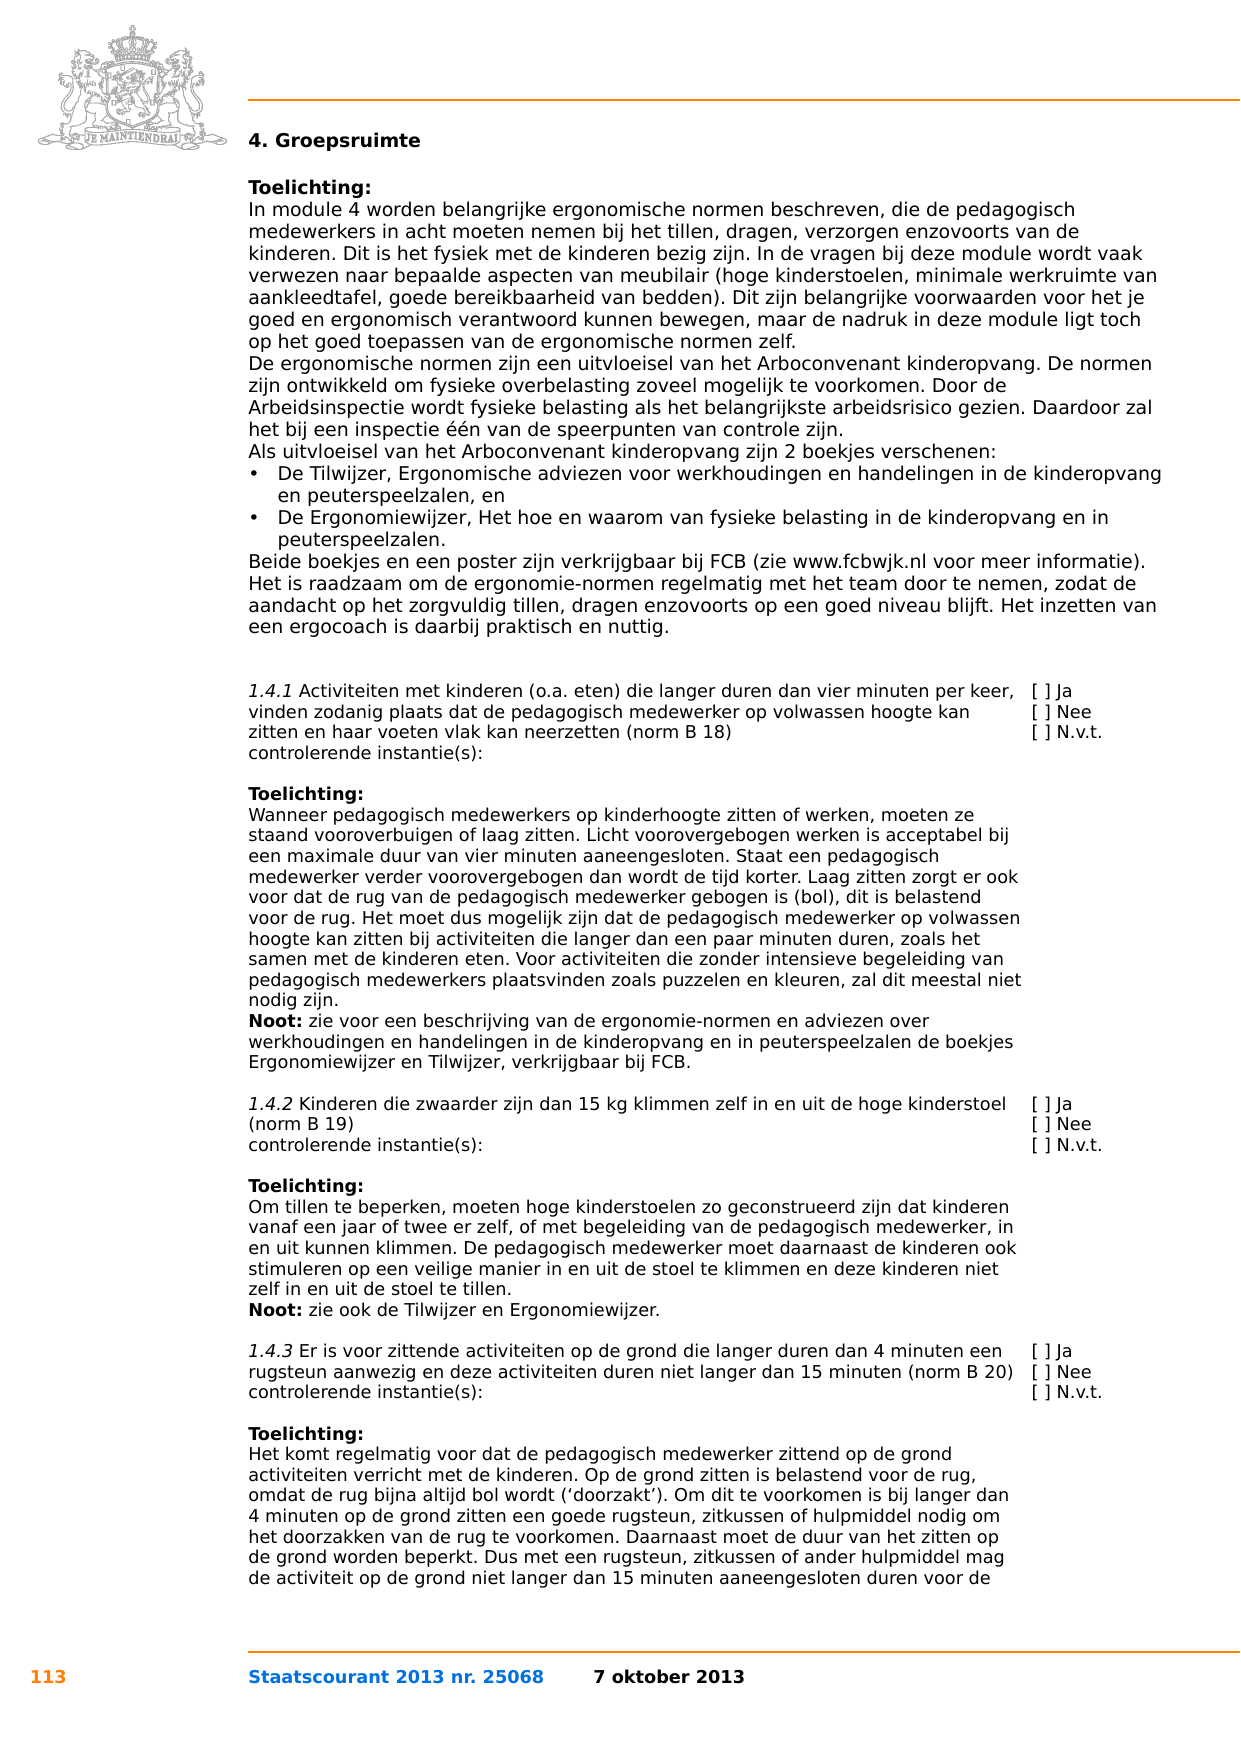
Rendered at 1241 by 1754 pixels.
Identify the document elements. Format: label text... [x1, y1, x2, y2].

table_cell 1.4.2 Kinderen die zwaarder zijn dan 15 kg klimmen zelf in en uit de hoge kinderstoel (norm B 19) controlerende instantie(s): [248, 1094, 1026, 1155]
text Als uitvloeisel van het Arboconvenant kinderopvang zijn 2 boekjes verschenen: [248, 441, 1163, 463]
table_cell [ ] Ja [ ] Nee [ ] N.v.t. [1026, 1341, 1163, 1403]
table_cell [248, 1073, 1163, 1093]
text Het is raadzaam om de ergonomie-normen regelmatig met het team door te nemen, zodat de aandacht op het zorgvuldig tillen, dragen enzovoorts op een goed niveau blijft. Het inzetten van een ergocoach is daarbij praktisch en nuttig. [248, 572, 1163, 638]
table_header [1026, 660, 1163, 681]
text • De Ergonomiewijzer, Het hoe en waarom van fysieke belasting in de kinderopvang en in peuterspeelzalen. [248, 507, 1163, 551]
table_cell Toelichting: Het komt regelmatig voor dat de pedagogisch medewerker zittend op de grond activiteiten verricht met de kinderen. Op de grond zitten is belastend voor de rug, omdat de rug bijna altijd bol wordt (‘doorzakt’). Om dit te voorkomen is bij langer dan 4 minuten op de grond zitten een goede rugsteun, zitkussen of hulpmiddel nodig om het doorzakken van de rug te voorkomen. Daarnaast moet de duur van het zitten op de grond worden beperkt. Dus met een rugsteun, zitkussen of ander hulpmiddel mag de activiteit op de grond niet langer dan 15 minuten aaneengesloten duren voor de [248, 1424, 1026, 1588]
text Beide boekjes en een poster zijn verkrijgbaar bij FCB (zie www.fcbwjk.nl voor meer informatie). [248, 551, 1163, 572]
text Toelichting: [248, 177, 1163, 199]
table_cell [ ] Ja [ ] Nee [ ] N.v.t. [1026, 681, 1163, 763]
table_cell [1026, 1155, 1163, 1176]
table_cell Toelichting: Om tillen te beperken, moeten hoge kinderstoelen zo geconstrueerd zijn dat kinderen vanaf een jaar of twee er zelf, of met begeleiding van de pedagogisch medewerker, in en uit kunnen klimmen. De pedagogisch medewerker moet daarnaast de kinderen ook stimuleren op een veilige manier in en uit de stoel te klimmen en deze kinderen niet zelf in en uit de stoel te tillen. Noot: zie ook de Tilwijzer en Ergonomiewijzer. [248, 1176, 1026, 1320]
table_cell [1026, 1176, 1163, 1320]
table_cell [ ] Ja [ ] Nee [ ] N.v.t. [1026, 1094, 1163, 1155]
text In module 4 worden belangrijke ergonomische normen beschreven, die de pedagogisch medewerkers in acht moeten nemen bij het tillen, dragen, verzorgen enzovoorts van de kinderen. Dit is het fysiek met de kinderen bezig zijn. In de vragen bij deze module wordt vaak verwezen naar bepaalde aspecten van meubilair (hoge kinderstoelen, minimale werkruimte van aankleedtafel, goede bereikbaarheid van bedden). Dit zijn belangrijke voorwaarden voor het je goed en ergonomisch verantwoord kunnen bewegen, maar de nadruk in deze module ligt toch op het goed toepassen van de ergonomische normen zelf. [248, 199, 1163, 353]
table_cell [1026, 1403, 1163, 1423]
table_header [248, 660, 1026, 681]
table_cell [248, 1155, 1026, 1176]
table_cell [1026, 764, 1163, 784]
table_cell 1.4.3 Er is voor zittende activiteiten op de grond die langer duren dan 4 minuten een rugsteun aanwezig en deze activiteiten duren niet langer dan 15 minuten (norm B 20) controlerende instantie(s): [248, 1341, 1026, 1403]
table_cell 1.4.1 Activiteiten met kinderen (o.a. eten) die langer duren dan vier minuten per keer, vinden zodanig plaats dat de pedagogisch medewerker op volwassen hoogte kan zitten en haar voeten vlak kan neerzetten (norm B 18) controlerende instantie(s): [248, 681, 1026, 763]
table_cell [248, 1320, 1163, 1341]
table_cell Toelichting: Wanneer pedagogisch medewerkers op kinderhoogte zitten of werken, moeten ze staand vooroverbuigen of laag zitten. Licht voorovergebogen werken is acceptabel bij een maximale duur van vier minuten aaneengesloten. Staat een pedagogisch medewerker verder voorovergebogen dan wordt de tijd korter. Laag zitten zorgt er ook voor dat de rug van de pedagogisch medewerker gebogen is (bol), dit is belastend voor de rug. Het moet dus mogelijk zijn dat de pedagogisch medewerker op volwassen hoogte kan zitten bij activiteiten die langer dan een paar minuten duren, zoals het samen met de kinderen eten. Voor activiteiten die zonder intensieve begeleiding van pedagogisch medewerkers plaatsvinden zoals puzzelen en kleuren, zal dit meestal niet nodig zijn. Noot: zie voor een beschrijving van de ergonomie-normen en adviezen over werkhoudingen en handelingen in de kinderopvang en in peuterspeelzalen de boekjes Ergonomiewijzer en Tilwijzer, verkrijgbaar bij FCB. [248, 784, 1026, 1073]
subtitle 4. Groepsruimte [248, 130, 1163, 152]
text • De Tilwijzer, Ergonomische adviezen voor werkhoudingen en handelingen in de kinderopvang en peuterspeelzalen, en [248, 463, 1163, 507]
table_cell [248, 764, 1026, 784]
table_cell [1026, 784, 1163, 1073]
text De ergonomische normen zijn een uitvloeisel van het Arboconvenant kinderopvang. De normen zijn ontwikkeld om fysieke overbelasting zoveel mogelijk te voorkomen. Door de Arbeidsinspectie wordt fysieke belasting als het belangrijkste arbeidsrisico gezien. Daardoor zal het bij een inspectie één van de speerpunten van controle zijn. [248, 353, 1163, 441]
table_cell [1026, 1424, 1163, 1588]
table_cell [248, 1403, 1026, 1423]
picture [38, 25, 227, 150]
